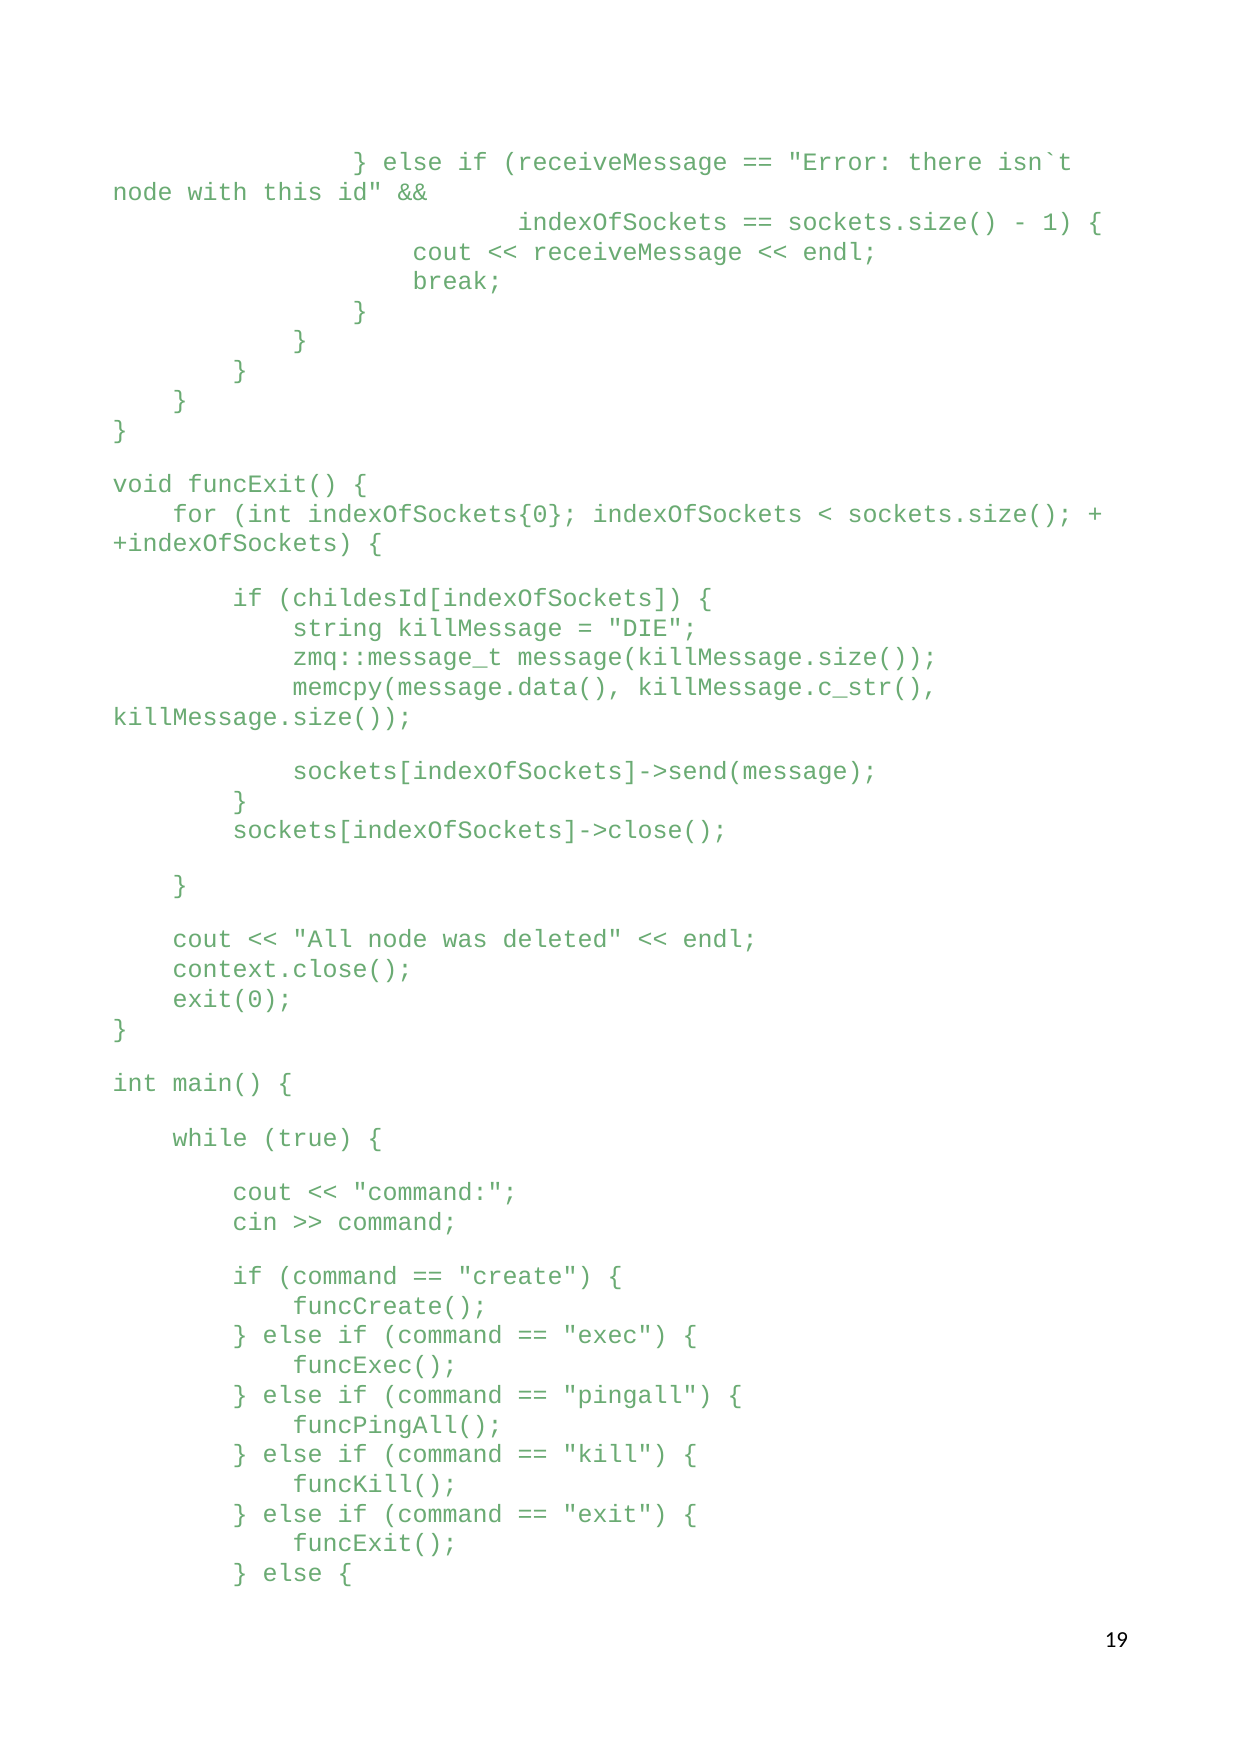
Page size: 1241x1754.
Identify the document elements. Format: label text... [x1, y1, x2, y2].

text break; [112, 269, 1128, 297]
text funcExec(); [112, 1353, 1128, 1381]
text if (childesId[indexOfSockets]) { [112, 586, 1128, 614]
text zmq::message_t message(killMessage.size()); [112, 645, 1128, 673]
text cout << "command:"; [112, 1179, 1128, 1208]
text context.close(); [112, 957, 1128, 985]
text string killMessage = "DIE"; [112, 615, 1128, 643]
text funcKill(); [112, 1472, 1128, 1500]
text sockets[indexOfSockets]->close(); [112, 818, 1128, 846]
text } [112, 873, 1128, 901]
text cin >> command; [112, 1209, 1128, 1238]
text cout << receiveMessage << endl; [112, 239, 1128, 267]
text funcCreate(); [112, 1293, 1128, 1322]
text } [112, 358, 1128, 386]
text if (command == "create") { [112, 1264, 1128, 1292]
text } else if (command == "pingall") { [112, 1382, 1128, 1411]
text indexOfSockets == sockets.size() - 1) { [112, 209, 1128, 238]
text } else if (command == "exec") { [112, 1323, 1128, 1351]
text } [112, 298, 1128, 327]
text funcExit(); [112, 1531, 1128, 1559]
text sockets[indexOfSockets]->send(message); [112, 759, 1128, 787]
text exit(0); [112, 986, 1128, 1015]
text } [112, 387, 1128, 416]
text int main() { [112, 1071, 1128, 1099]
text while (true) { [112, 1125, 1128, 1153]
text } [112, 788, 1128, 817]
text funcPingAll(); [112, 1412, 1128, 1441]
text memcpy(message.data(), killMessage.c_str(), killMessage.size()); [112, 674, 1128, 733]
text } else if (command == "kill") { [112, 1442, 1128, 1470]
text } else if (command == "exit") { [112, 1501, 1128, 1529]
text } [112, 328, 1128, 356]
text } [112, 1016, 1128, 1044]
text for (int indexOfSockets{0}; indexOfSockets < sockets.size(); ++indexOfSockets) { [112, 501, 1128, 559]
text } else { [112, 1561, 1128, 1589]
text } else if (receiveMessage == "Error: there isn`t node with this id" && [112, 150, 1128, 208]
text } [112, 417, 1128, 446]
text cout << "All node was deleted" << endl; [112, 927, 1128, 955]
text void funcExit() { [112, 472, 1128, 500]
